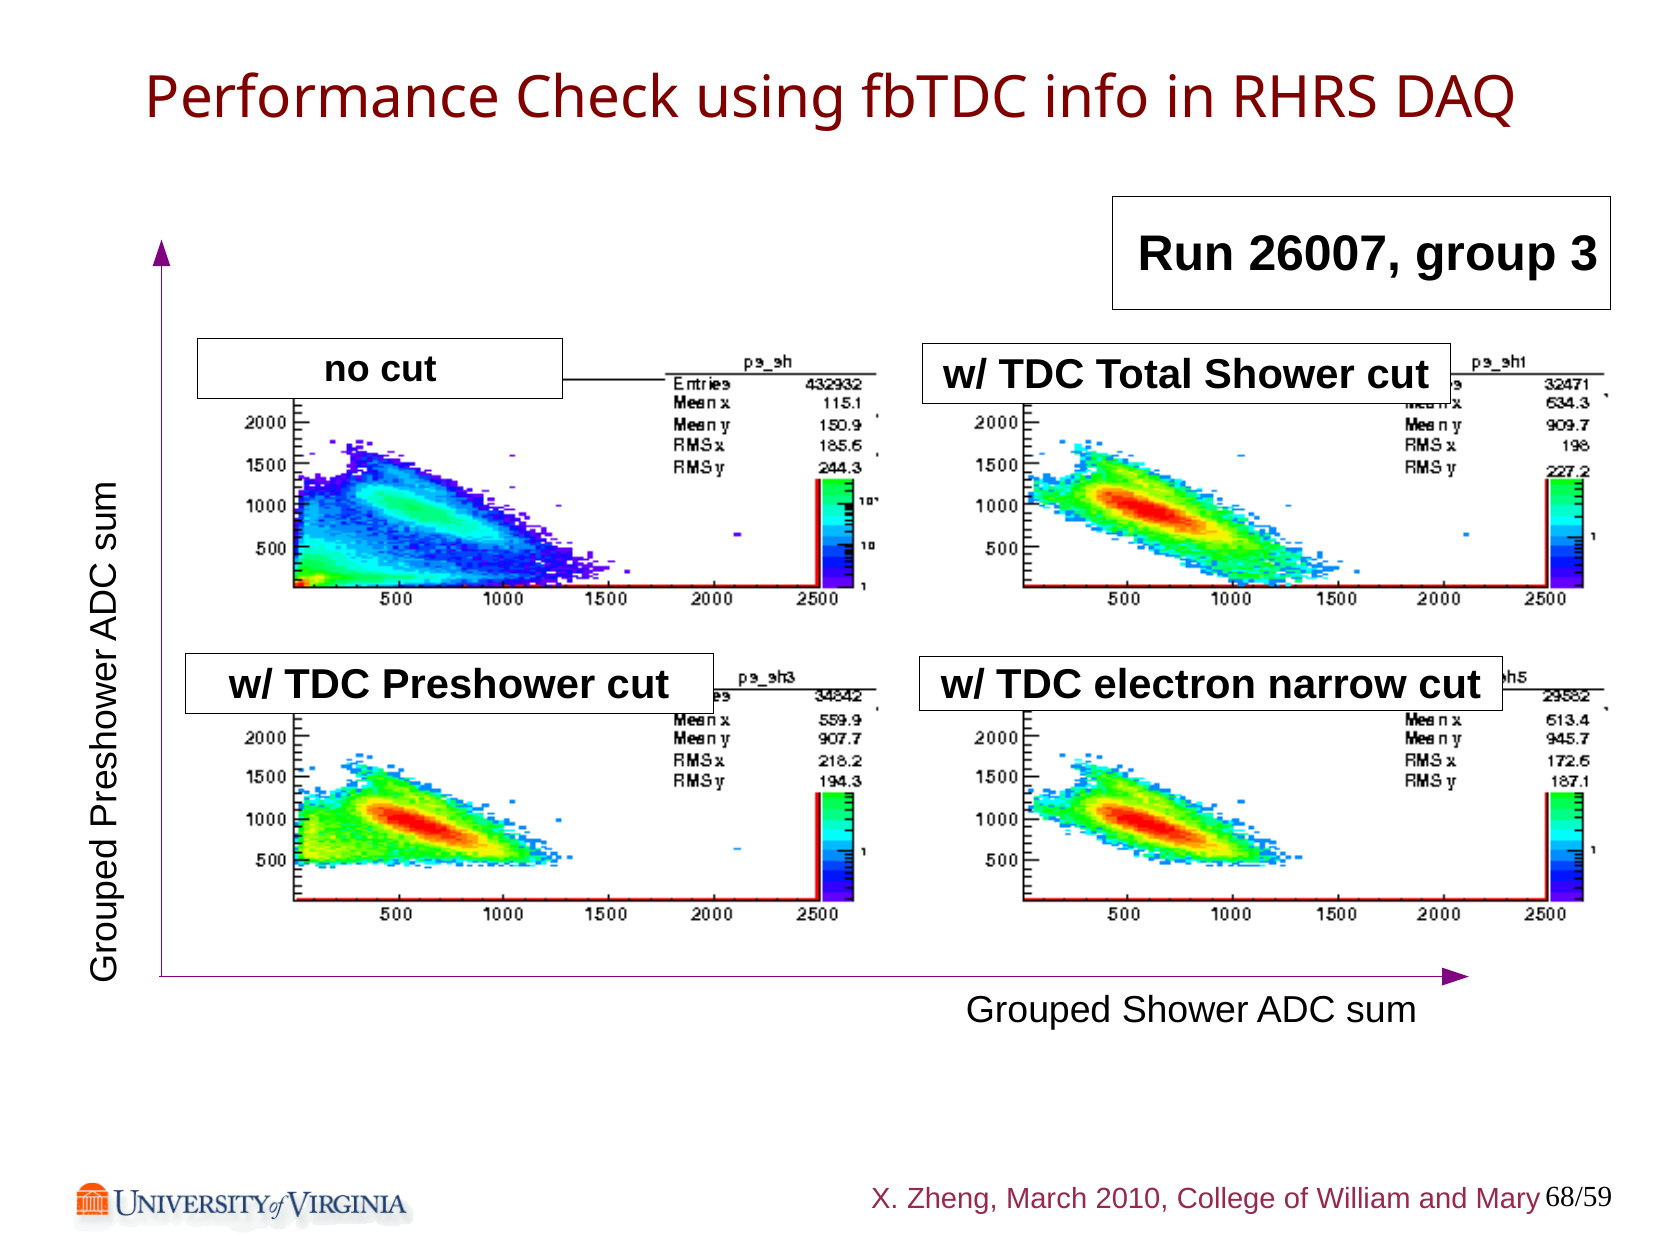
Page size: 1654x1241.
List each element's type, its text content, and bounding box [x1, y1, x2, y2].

text_box Run 26007, group 3 [1112, 196, 1611, 310]
picture [53, 1165, 427, 1241]
text_box w/ TDC Total Shower cut [922, 343, 1451, 404]
text_box w/ TDC electron narrow cut [919, 656, 1503, 711]
text_box w/ TDC Preshower cut [185, 653, 714, 714]
text_box no cut [197, 338, 563, 399]
picture [184, 342, 1612, 944]
text_box Grouped Preshower ADC sum [74, 464, 146, 999]
text_box Grouped Shower ADC sum [951, 980, 1434, 1052]
title Performance Check using fbTDC info in RHRS DAQ [87, 51, 1576, 139]
